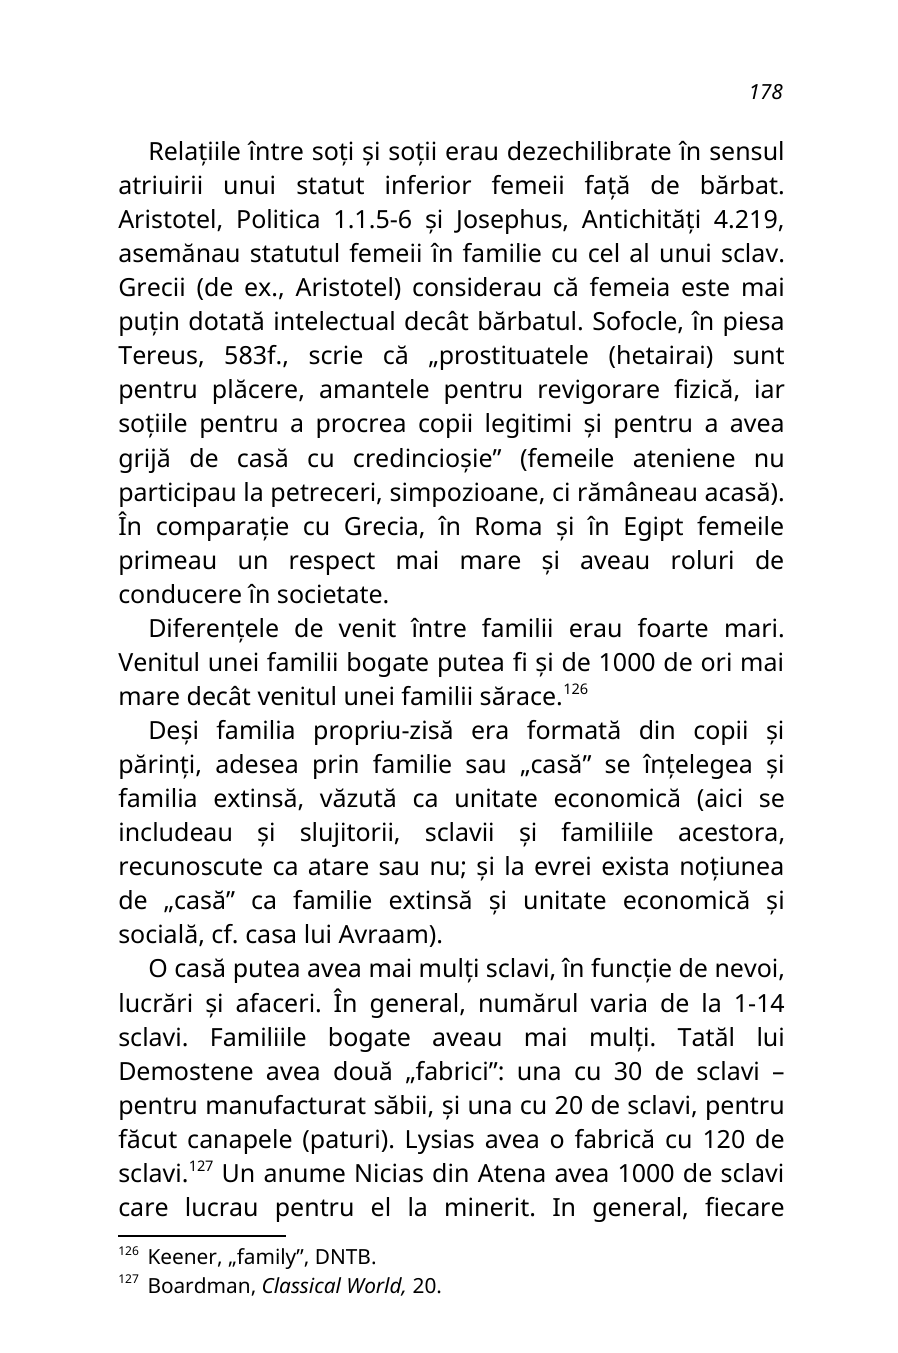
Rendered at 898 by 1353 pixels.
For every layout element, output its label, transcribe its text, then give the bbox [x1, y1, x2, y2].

text Boardman, Classical World, 20. [118, 1271, 786, 1299]
text O casă putea avea mai mulţi sclavi, în funcţie de nevoi, lucrări şi afaceri. În general, numărul varia de la 1-14 sclavi. Familiile bogate aveau mai mulţi. Tatăl lui Demostene avea două „fabrici”: una cu 30 de sclavi – pentru manufacturat săbii, şi una cu 20 de sclavi, pentru făcut canapele (paturi). Lysias avea o fabrică cu 120 de sclavi. Un anume Nicias din Atena avea 1000 de sclavi care lucrau pentru el la minerit. In general, fiecare [118, 951, 786, 1224]
text Relaţiile între soţi şi soţii erau dezechilibrate în sensul atriuirii unui statut inferior femeii faţă de bărbat. Aristotel, Politica 1.1.5-6 şi Josephus, Antichităţi 4.219, asemănau statutul femeii în familie cu cel al unui sclav. Grecii (de ex., Aristotel) considerau că femeia este mai puţin dotată intelectual decât bărbatul. Sofocle, în piesa Tereus, 583f., scrie că „prostituatele (hetairai) sunt pentru plăcere, amantele pentru revigorare fizică, iar soţiile pentru a procrea copii legitimi şi pentru a avea grijă de casă cu credincioşie” (femeile ateniene nu participau la petreceri, simpozioane, ci rămâneau acasă). În comparaţie cu Grecia, în Roma şi în Egipt femeile primeau un respect mai mare şi aveau roluri de conducere în societate. [118, 134, 786, 611]
text Keener, „family”, DNTB. [118, 1242, 786, 1271]
text Diferenţele de venit între familii erau foarte mari. Venitul unei familii bogate putea fi şi de 1000 de ori mai mare decât venitul unei familii sărace. [118, 611, 786, 713]
text Deşi familia propriu-zisă era formată din copii şi părinţi, adesea prin familie sau „casă” se înţelegea şi familia extinsă, văzută ca unitate economică (aici se includeau şi slujitorii, sclavii şi familiile acestora, recunoscute ca atare sau nu; şi la evrei exista noţiunea de „casă” ca familie extinsă şi unitate economică şi socială, cf. casa lui Avraam). [118, 713, 786, 951]
